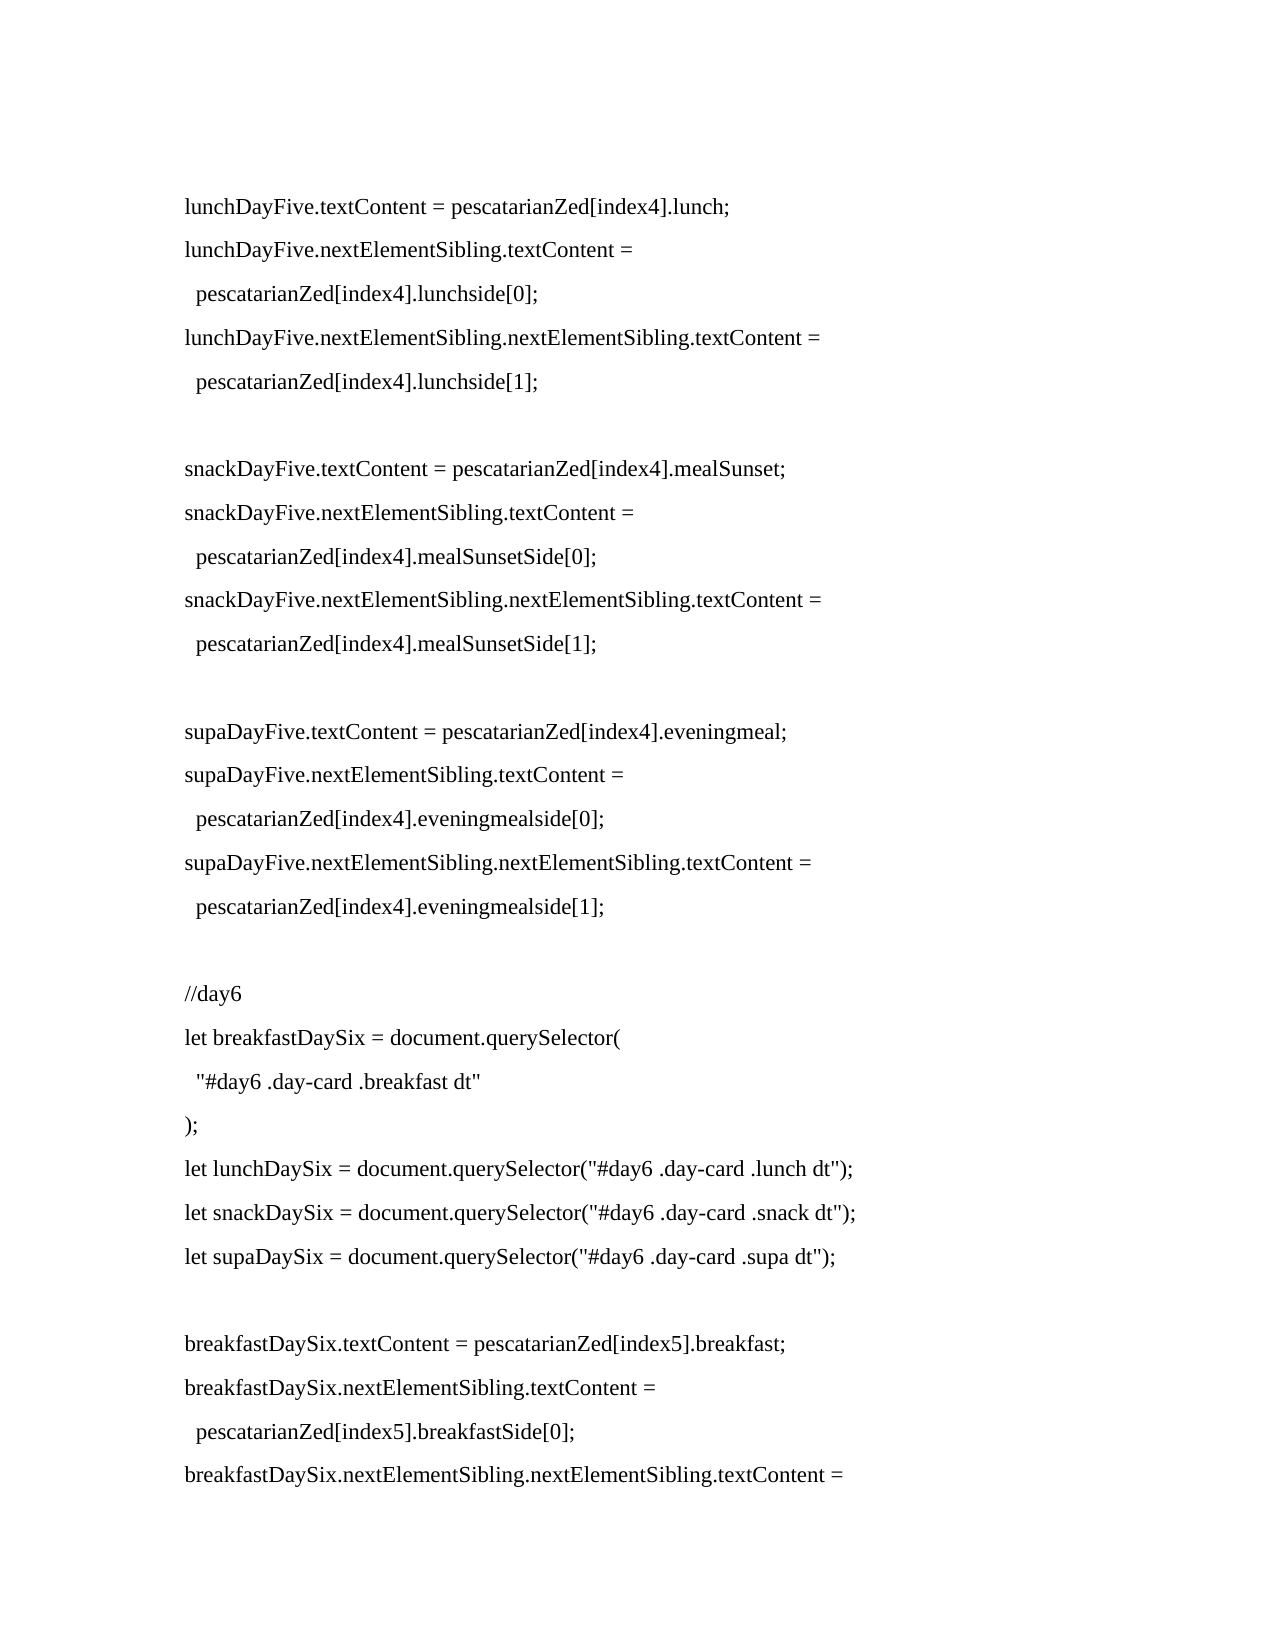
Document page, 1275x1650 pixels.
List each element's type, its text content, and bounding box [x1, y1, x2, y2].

text pescatarianZed[index5].breakfastSide[0]; [150, 1419, 1125, 1444]
text snackDayFive.textContent = pescatarianZed[index4].mealSunset; [150, 456, 1125, 482]
text lunchDayFive.nextElementSibling.textContent = [150, 237, 1125, 263]
text lunchDayFive.nextElementSibling.nextElementSibling.textContent = [150, 325, 1125, 350]
text breakfastDaySix.textContent = pescatarianZed[index5].breakfast; [150, 1331, 1125, 1357]
text pescatarianZed[index4].mealSunsetSide[1]; [150, 631, 1125, 657]
text let supaDaySix = document.querySelector("#day6 .day-card .supa dt"); [150, 1244, 1125, 1269]
text pescatarianZed[index4].eveningmealside[1]; [150, 894, 1125, 919]
text let breakfastDaySix = document.querySelector( [150, 1025, 1125, 1050]
text breakfastDaySix.nextElementSibling.nextElementSibling.textContent = [150, 1462, 1125, 1488]
text let lunchDaySix = document.querySelector("#day6 .day-card .lunch dt"); [150, 1156, 1125, 1182]
text let snackDaySix = document.querySelector("#day6 .day-card .snack dt"); [150, 1200, 1125, 1225]
text pescatarianZed[index4].eveningmealside[0]; [150, 806, 1125, 832]
text //day6 [150, 981, 1125, 1007]
text lunchDayFive.textContent = pescatarianZed[index4].lunch; [150, 194, 1125, 219]
text supaDayFive.nextElementSibling.nextElementSibling.textContent = [150, 850, 1125, 875]
text snackDayFive.nextElementSibling.nextElementSibling.textContent = [150, 587, 1125, 613]
text snackDayFive.nextElementSibling.textContent = [150, 500, 1125, 525]
text "#day6 .day-card .breakfast dt" [150, 1069, 1125, 1094]
text supaDayFive.textContent = pescatarianZed[index4].eveningmeal; [150, 719, 1125, 744]
text ); [150, 1112, 1125, 1138]
text supaDayFive.nextElementSibling.textContent = [150, 762, 1125, 788]
text breakfastDaySix.nextElementSibling.textContent = [150, 1375, 1125, 1400]
text pescatarianZed[index4].lunchside[1]; [150, 369, 1125, 394]
text pescatarianZed[index4].mealSunsetSide[0]; [150, 544, 1125, 569]
text pescatarianZed[index4].lunchside[0]; [150, 281, 1125, 307]
